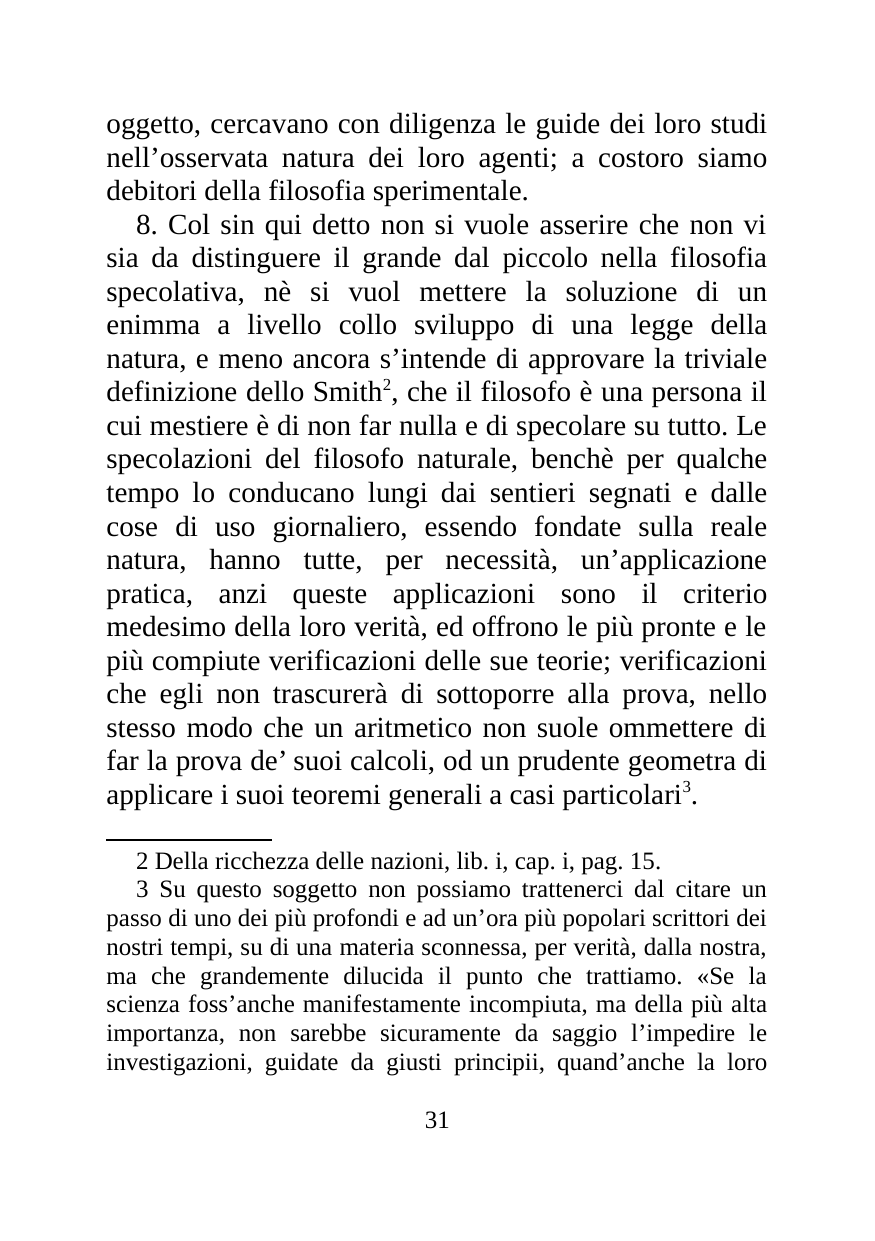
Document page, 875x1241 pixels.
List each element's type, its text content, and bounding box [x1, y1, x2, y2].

text Su questo soggetto non possiamo trattenerci dal citare un passo di uno dei più profondi e ad un’ora più popolari scrittori dei nostri tempi, su di una materia sconnessa, per verità, dalla nostra, ma che grandemente dilucida il punto che trattiamo. «Se la scienza foss’anche manifestamente incompiuta, ma della più alta importanza, non sarebbe sicuramente da saggio l’impedire le investigazioni, guidate da giusti principii, quand’anche la loro [106, 874, 768, 1076]
text 8. Col sin qui detto non si vuole asserire che non vi sia da distinguere il grande dal piccolo nella filosofia specolativa, nè si vuol mettere la soluzione di un enimma a livello collo sviluppo di una legge della natura, e meno ancora s’intende di approvare la triviale definizione dello Smith, che il filosofo è una persona il cui mestiere è di non far nulla e di specolare su tutto. Le specolazioni del filosofo naturale, benchè per qualche tempo lo conducano lungi dai sentieri segnati e dalle cose di uso giornaliero, essendo fondate sulla reale natura, hanno tutte, per necessità, un’applicazione pratica, anzi queste applicazioni sono il criterio medesimo della loro verità, ed offrono le più pronte e le più compiute verificazioni delle sue teorie; verificazioni che egli non trascurerà di sottoporre alla prova, nello stesso modo che un aritmetico non suole ommettere di far la prova de’ suoi calcoli, od un prudente geometra di applicare i suoi teoremi generali a casi particolari. [106, 207, 768, 811]
text oggetto, cercavano con diligenza le guide dei loro studi nell’osservata natura dei loro agenti; a costoro siamo debitori della filosofia sperimentale. [106, 106, 768, 207]
text Della ricchezza delle nazioni, lib. i, cap. i, pag. 15. [106, 846, 768, 874]
